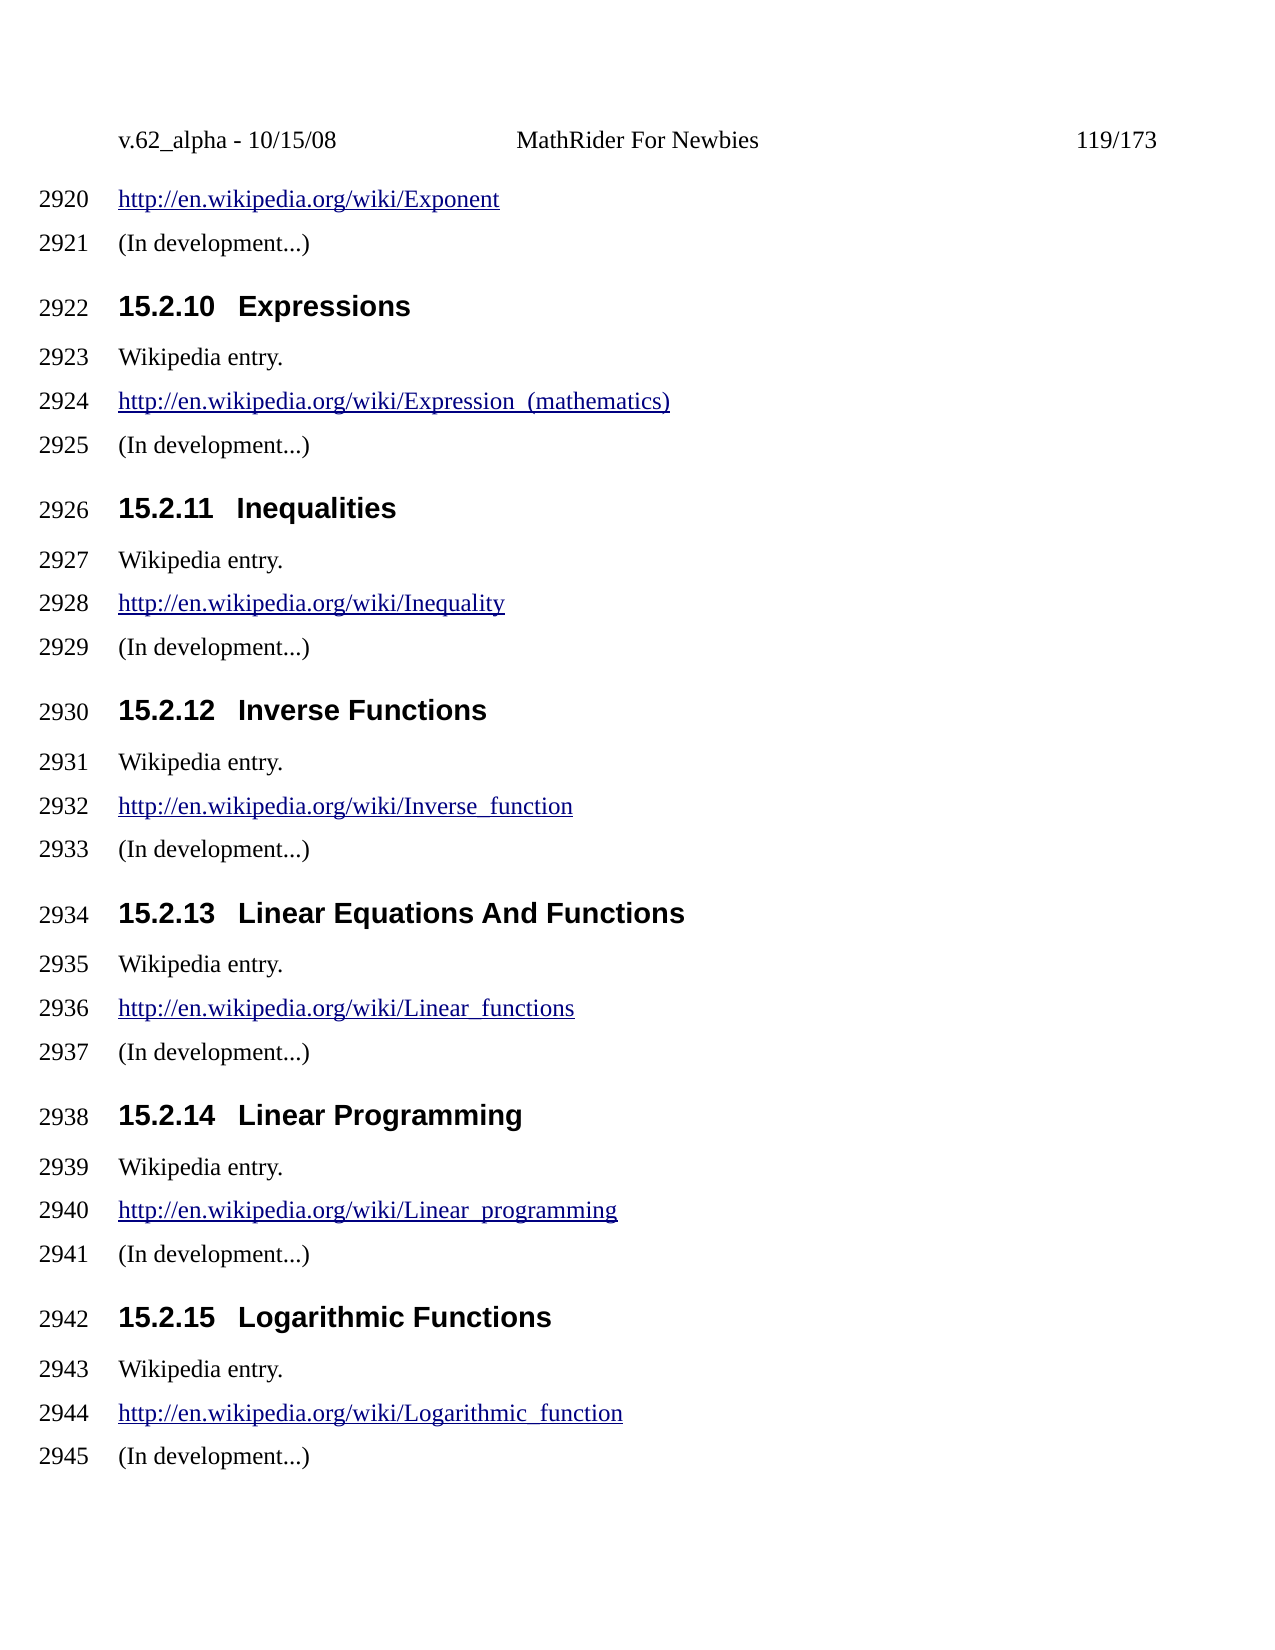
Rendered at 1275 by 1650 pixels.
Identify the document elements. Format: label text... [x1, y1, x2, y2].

text (In development...) [118, 430, 1157, 459]
text http://en.wikipedia.org/wiki/Linear_programming [118, 1195, 1157, 1224]
text http://en.wikipedia.org/wiki/Logarithmic_function [118, 1398, 1157, 1426]
text http://en.wikipedia.org/wiki/Inequality [118, 588, 1157, 617]
text (In development...) [118, 1037, 1157, 1066]
subtitle Logarithmic Functions [118, 1300, 1157, 1334]
text http://en.wikipedia.org/wiki/Exponent [118, 184, 1157, 213]
subtitle Linear Equations And Functions [118, 896, 1157, 929]
text http://en.wikipedia.org/wiki/Expression_(mathematics) [118, 386, 1157, 415]
text Wikipedia entry. [118, 1354, 1157, 1383]
subtitle Inverse Functions [118, 693, 1157, 727]
text Wikipedia entry. [118, 545, 1157, 573]
subtitle Expressions [118, 289, 1157, 322]
text Wikipedia entry. [118, 342, 1157, 371]
text (In development...) [118, 834, 1157, 863]
subtitle Inequalities [118, 491, 1157, 525]
text (In development...) [118, 1441, 1157, 1470]
text http://en.wikipedia.org/wiki/Linear_functions [118, 993, 1157, 1022]
text Wikipedia entry. [118, 747, 1157, 776]
text (In development...) [118, 228, 1157, 256]
text Wikipedia entry. [118, 949, 1157, 978]
subtitle Linear Programming [118, 1098, 1157, 1132]
text (In development...) [118, 632, 1157, 661]
text http://en.wikipedia.org/wiki/Inverse_function [118, 791, 1157, 819]
text (In development...) [118, 1239, 1157, 1268]
text Wikipedia entry. [118, 1152, 1157, 1180]
